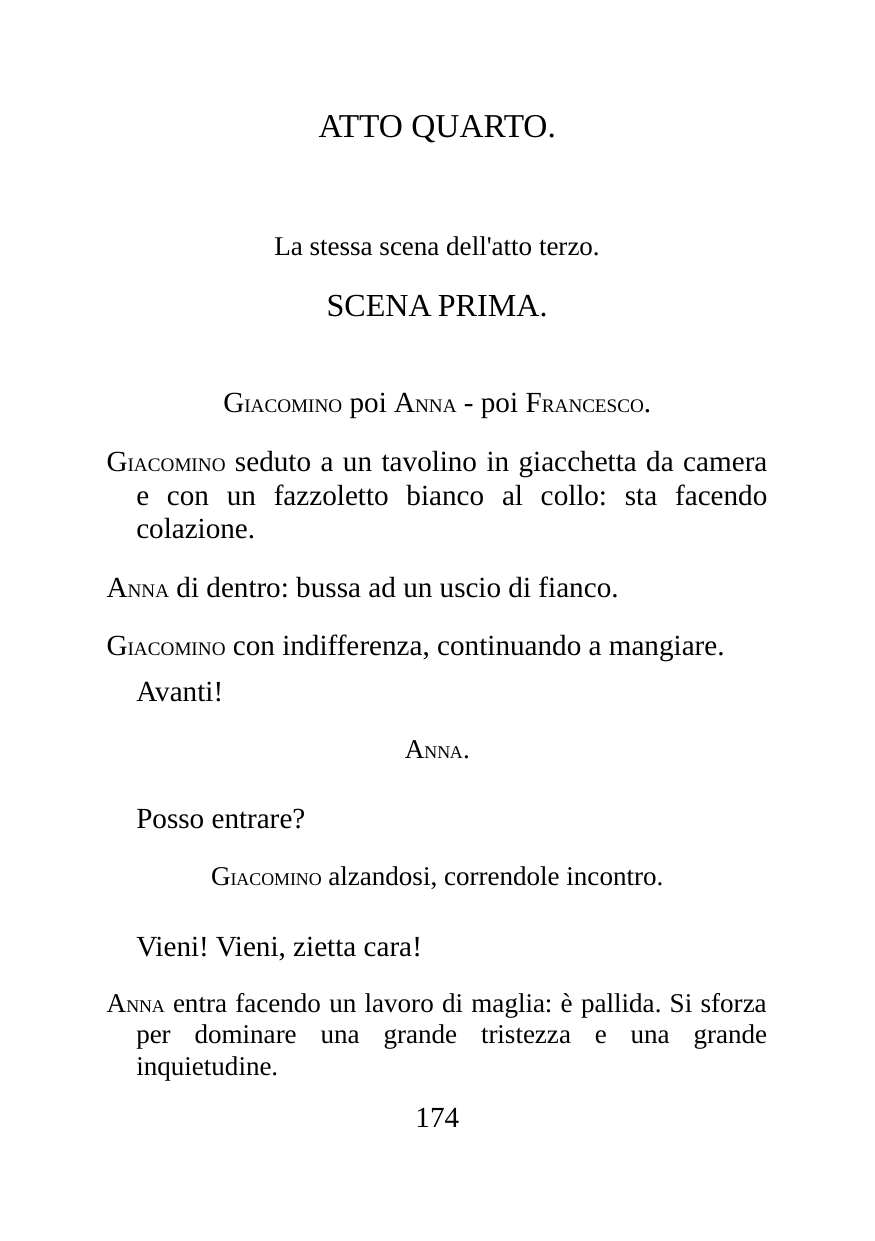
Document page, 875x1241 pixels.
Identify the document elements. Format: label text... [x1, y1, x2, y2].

text Avanti! [106, 674, 768, 708]
text Posso entrare? [106, 802, 768, 835]
subtitle ATTO QUARTO. [106, 106, 768, 145]
subtitle SCENA PRIMA. [106, 286, 768, 323]
text Giacomino con indifferenza, continuando a mangiare. [106, 628, 768, 662]
text Anna entra facendo un lavoro di maglia: è pallida. Si sforza per dominare una grande tristezza e una grande inquietudine. [106, 987, 768, 1081]
text Anna. [106, 733, 768, 764]
text Giacomino poi Anna - poi Francesco. [106, 386, 768, 419]
text Giacomino seduto a un tavolino in giacchetta da camera e con un fazzoletto bianco al collo: sta facendo colazione. [106, 444, 768, 545]
text Vieni! Vieni, zietta cara! [106, 929, 768, 962]
text La stessa scena dell'atto terzo. [106, 230, 768, 261]
text Anna di dentro: bussa ad un uscio di fianco. [106, 570, 768, 603]
text Giacomino alzandosi, correndole incontro. [106, 860, 768, 891]
